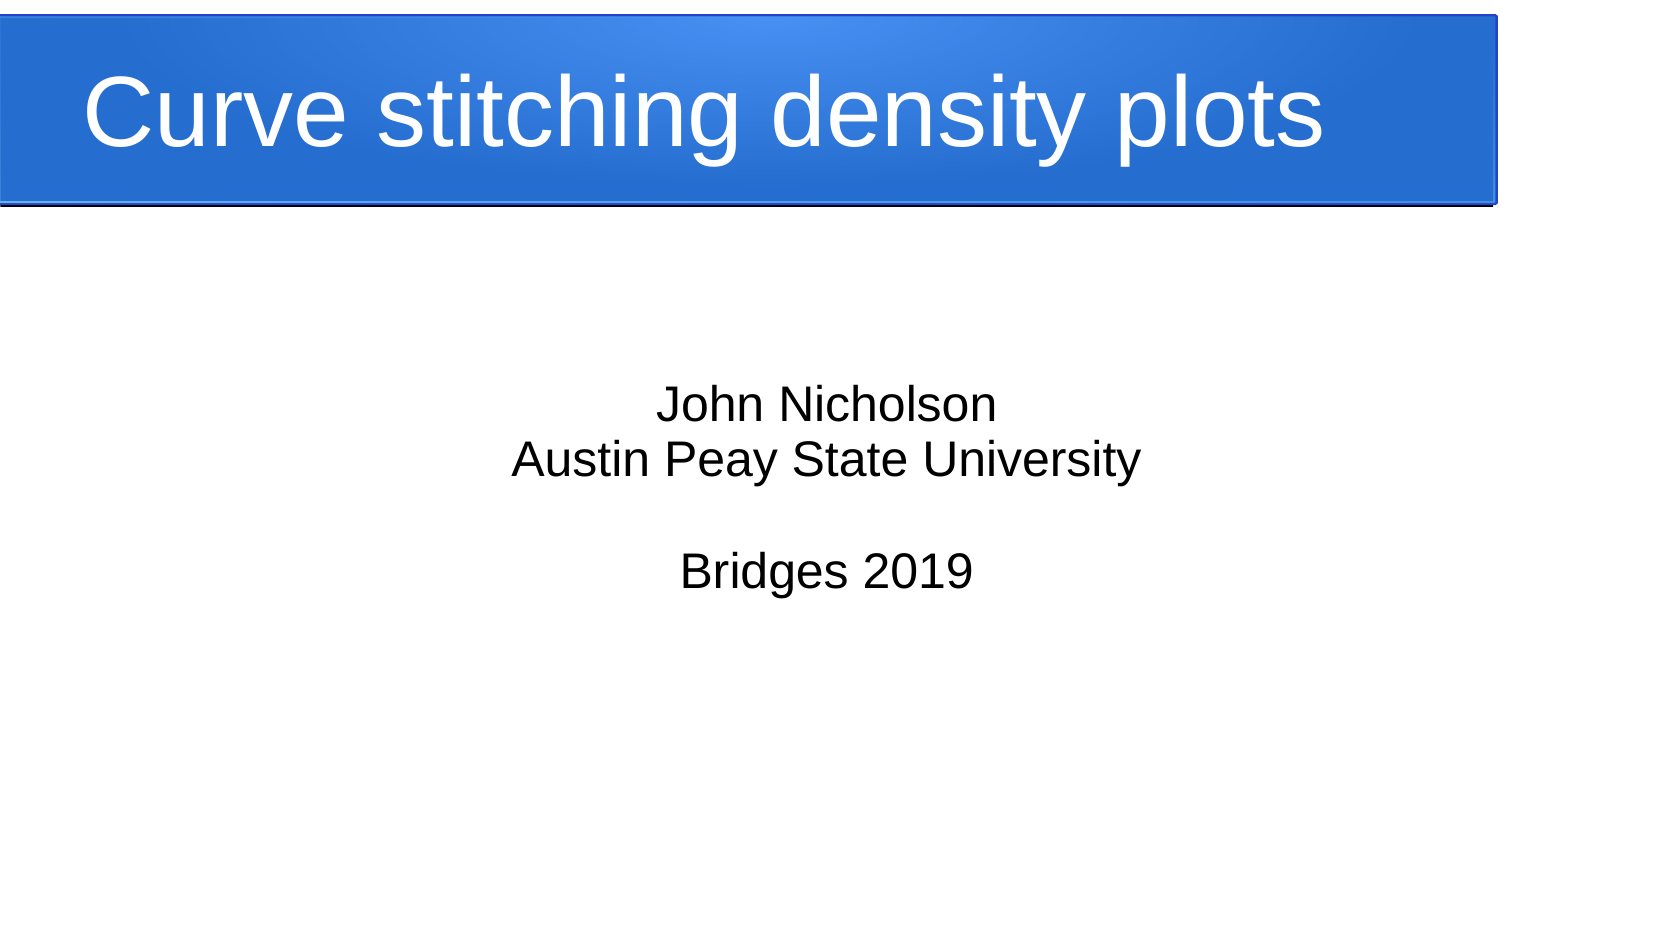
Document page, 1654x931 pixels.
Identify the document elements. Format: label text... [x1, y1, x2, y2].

title Curve stitching density plots [82, 35, 1411, 189]
subtitle John Nicholson Austin Peay State University Bridges 2019 [82, 217, 1571, 757]
